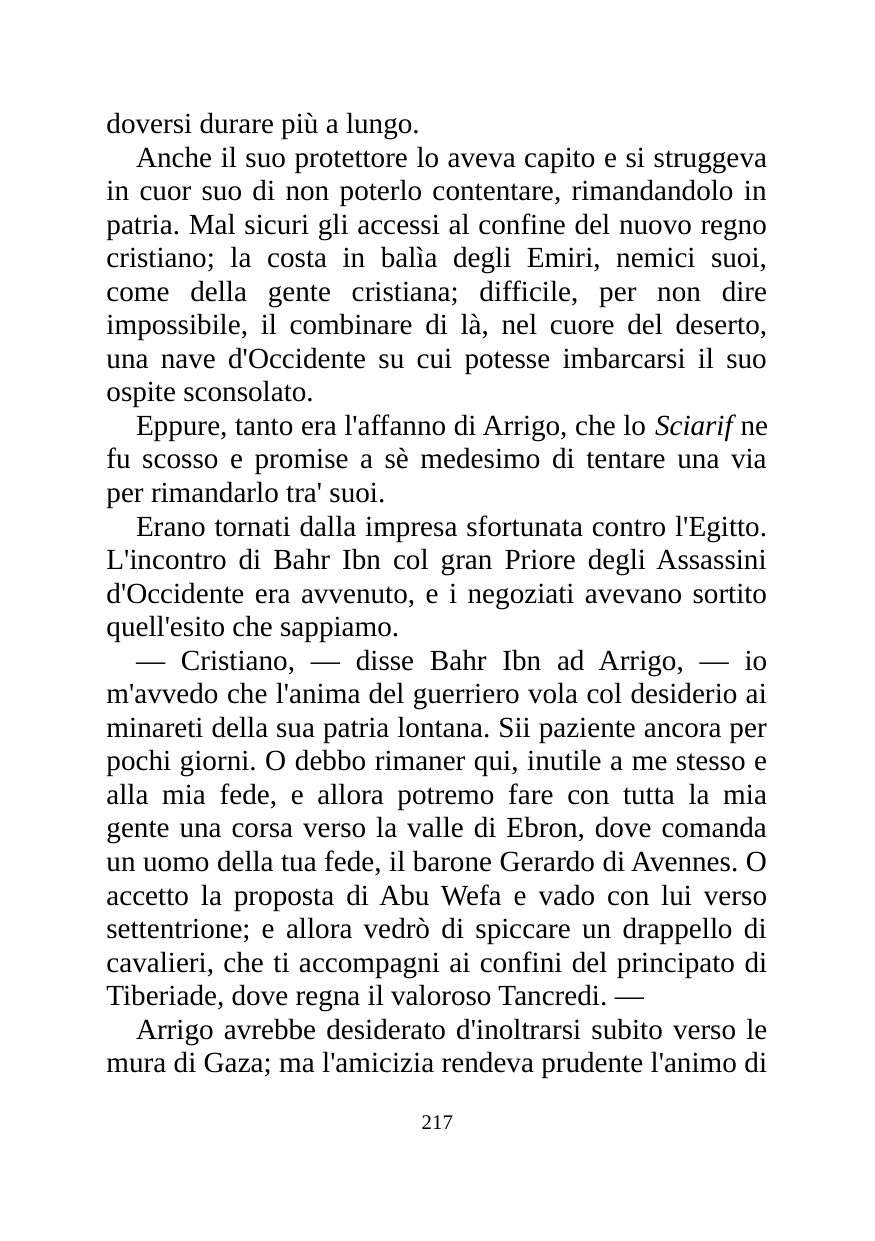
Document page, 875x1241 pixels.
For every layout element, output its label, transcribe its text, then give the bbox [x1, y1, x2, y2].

text Anche il suo protettore lo aveva capito e si struggeva in cuor suo di non poterlo contentare, rimandandolo in patria. Mal sicuri gli accessi al confine del nuovo regno cristiano; la costa in balìa degli Emiri, nemici suoi, come della gente cristiana; difficile, per non dire impossibile, il combinare di là, nel cuore del deserto, una nave d'Occidente su cui potesse imbarcarsi il suo ospite sconsolato. [106, 140, 768, 408]
text Erano tornati dalla impresa sfortunata contro l'Egitto. L'incontro di Bahr Ibn col gran Priore degli Assassini d'Occidente era avvenuto, e i negoziati avevano sortito quell'esito che sappiamo. [106, 509, 768, 643]
text doversi durare più a lungo. [106, 106, 768, 140]
text Arrigo avrebbe desiderato d'inoltrarsi subito verso le mura di Gaza; ma l'amicizia rendeva prudente l'animo di [106, 1012, 768, 1079]
text Eppure, tanto era l'affanno di Arrigo, che lo Sciarif ne fu scosso e promise a sè medesimo di tentare una via per rimandarlo tra' suoi. [106, 408, 768, 509]
text — Cristiano, — disse Bahr Ibn ad Arrigo, — io m'avvedo che l'anima del guerriero vola col desiderio ai minareti della sua patria lontana. Sii paziente ancora per pochi giorni. O debbo rimaner qui, inutile a me stesso e alla mia fede, e allora potremo fare con tutta la mia gente una corsa verso la valle di Ebron, dove comanda un uomo della tua fede, il barone Gerardo di Avennes. O accetto la proposta di Abu Wefa e vado con lui verso settentrione; e allora vedrò di spiccare un drappello di cavalieri, che ti accompagni ai confini del principato di Tiberiade, dove regna il valoroso Tancredi. — [106, 643, 768, 1012]
